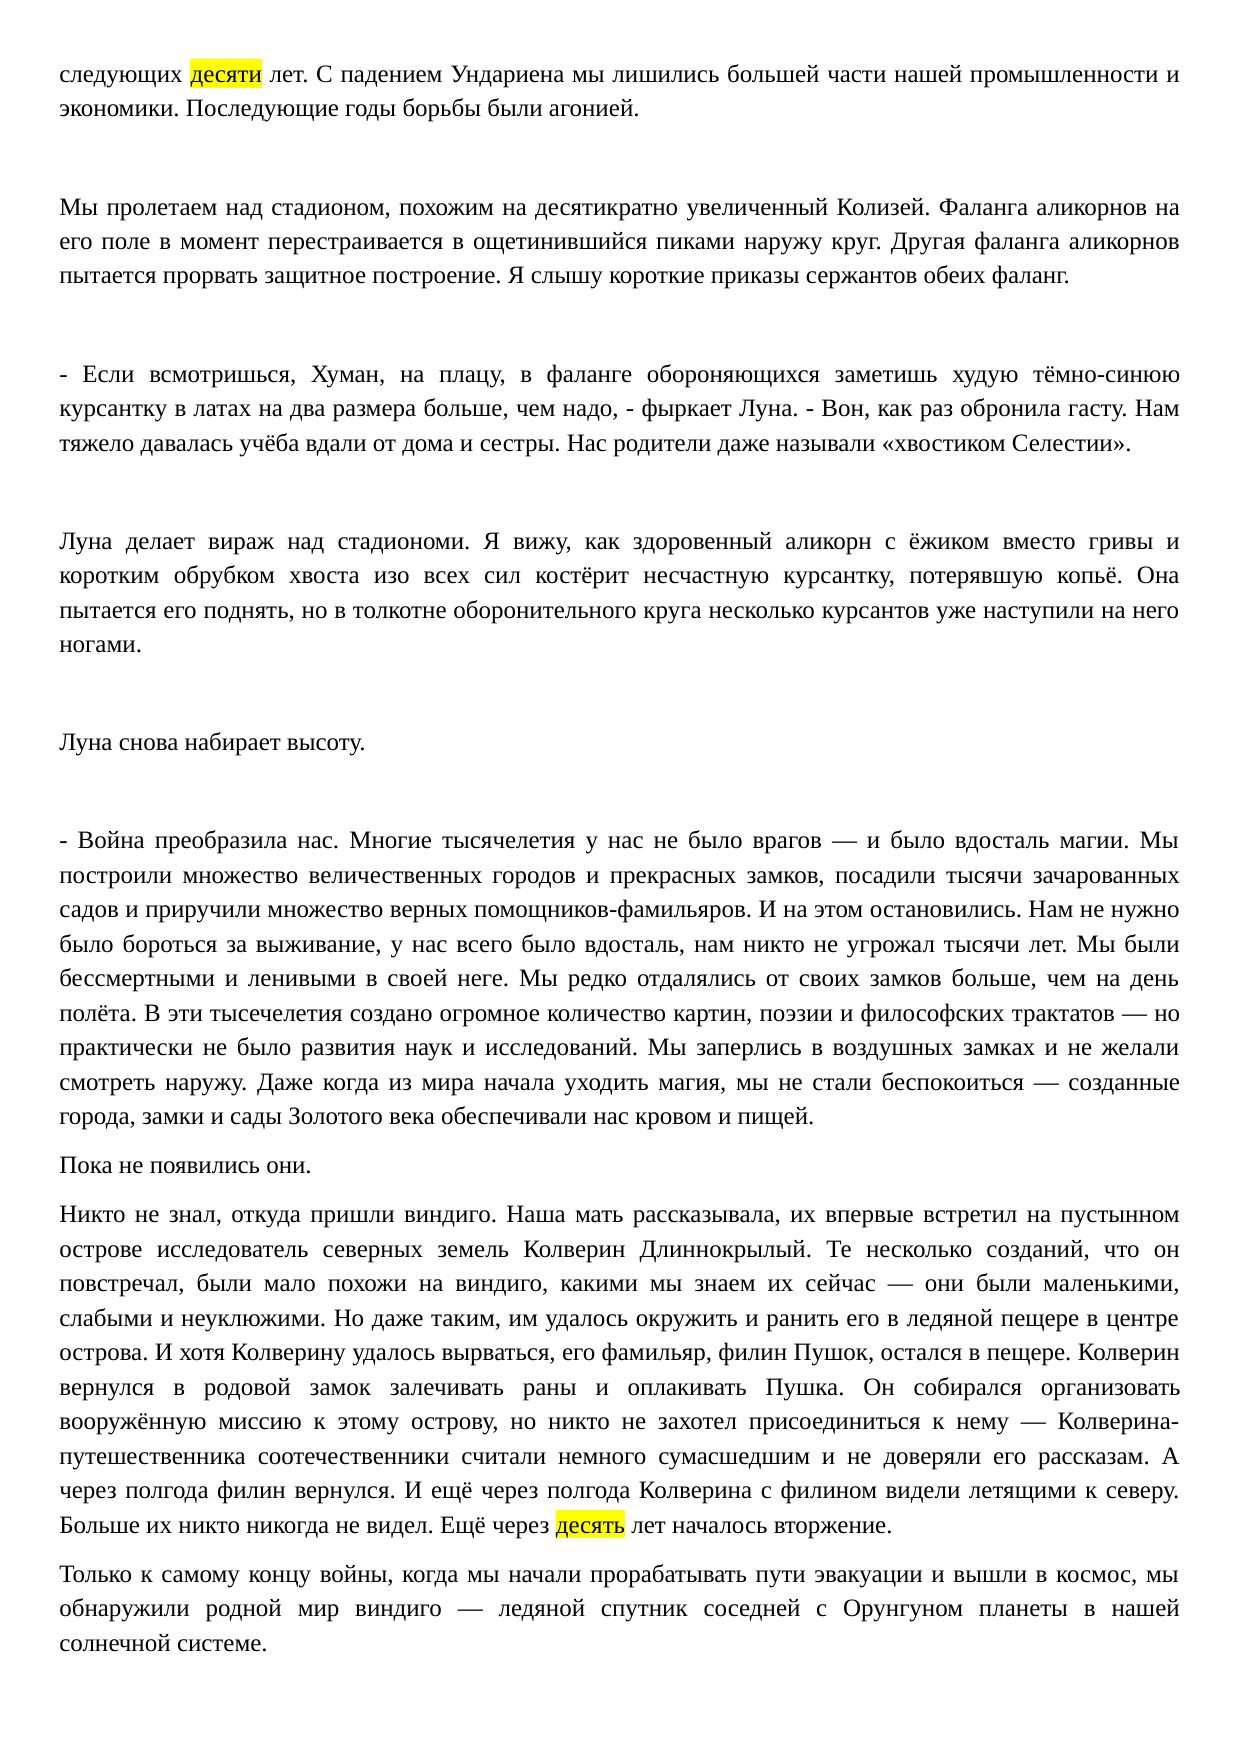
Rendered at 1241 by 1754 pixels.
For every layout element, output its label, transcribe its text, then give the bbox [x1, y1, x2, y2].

text Мы пролетаем над стадионом, похожим на десятикратно увеличенный Колизей. Фаланга аликорнов на его поле в момент перестраивается в ощетинившийся пиками наружу круг. Другая фаланга аликорнов пытается прорвать защитное построение. Я слышу короткие приказы сержантов обеих фаланг. [59, 192, 1181, 289]
text Луна снова набирает высоту. [59, 727, 1181, 756]
text следующих десяти лет. С падением Ундариена мы лишились большей части нашей промышленности и экономики. Последующие годы борьбы были агонией. [59, 59, 1181, 122]
text Только к самому концу войны, когда мы начали прорабатывать пути эвакуации и вышли в космос, мы обнаружили родной мир виндиго — ледяной спутник соседней с Орунгуном планеты в нашей солнечной системе. [59, 1559, 1181, 1657]
text - Война преобразила нас. Многие тысячелетия у нас не было врагов — и было вдосталь магии. Мы построили множество величественных городов и прекрасных замков, посадили тысячи зачарованных садов и приручили множество верных помощников-фамильяров. И на этом остановились. Нам не нужно было бороться за выживание, у нас всего было вдосталь, нам никто не угрожал тысячи лет. Мы были бессмертными и ленивыми в своей неге. Мы редко отдалялись от своих замков больше, чем на день полёта. В эти тысечелетия создано огромное количество картин, поэзии и философских трактатов — но практически не было развития наук и исследований. Мы заперлись в воздушных замках и не желали смотреть наружу. Даже когда из мира начала уходить магия, мы не стали беспокоиться — созданные города, замки и сады Золотого века обеспечивали нас кровом и пищей. [59, 826, 1181, 1130]
text - Если всмотришься, Хуман, на плацу, в фаланге обороняющихся заметишь худую тёмно-синюю курсантку в латах на два размера больше, чем надо, - фыркает Луна. - Вон, как раз обронила гасту. Нам тяжело давалась учёба вдали от дома и сестры. Нас родители даже называли «хвостиком Селестии». [59, 359, 1181, 456]
text Луна делает вираж над стадиономи. Я вижу, как здоровенный аликорн с ёжиком вместо гривы и коротким обрубком хвоста изо всех сил костёрит несчастную курсантку, потерявшую копьё. Она пытается его поднять, но в толкотне оборонительного круга несколько курсантов уже наступили на него ногами. [59, 526, 1181, 658]
text Пока не появились они. [59, 1150, 1181, 1179]
text Никто не знал, откуда пришли виндиго. Наша мать рассказывала, их впервые встретил на пустынном острове исследователь северных земель Колверин Длиннокрылый. Те несколько созданий, что он повстречал, были мало похожи на виндиго, какими мы знаем их сейчас — они были маленькими, слабыми и неуклюжими. Но даже таким, им удалось окружить и ранить его в ледяной пещере в центре острова. И хотя Колверину удалось вырваться, его фамильяр, филин Пушок, остался в пещере. Колверин вернулся в родовой замок залечивать раны и оплакивать Пушка. Он собирался организовать вооружённую миссию к этому острову, но никто не захотел присоединиться к нему — Колверина-путешественника соотечественники считали немного сумасшедшим и не доверяли его рассказам. А через полгода филин вернулся. И ещё через полгода Колверина с филином видели летящими к северу. Больше их никто никогда не видел. Ещё через десять лет началось вторжение. [59, 1199, 1181, 1538]
